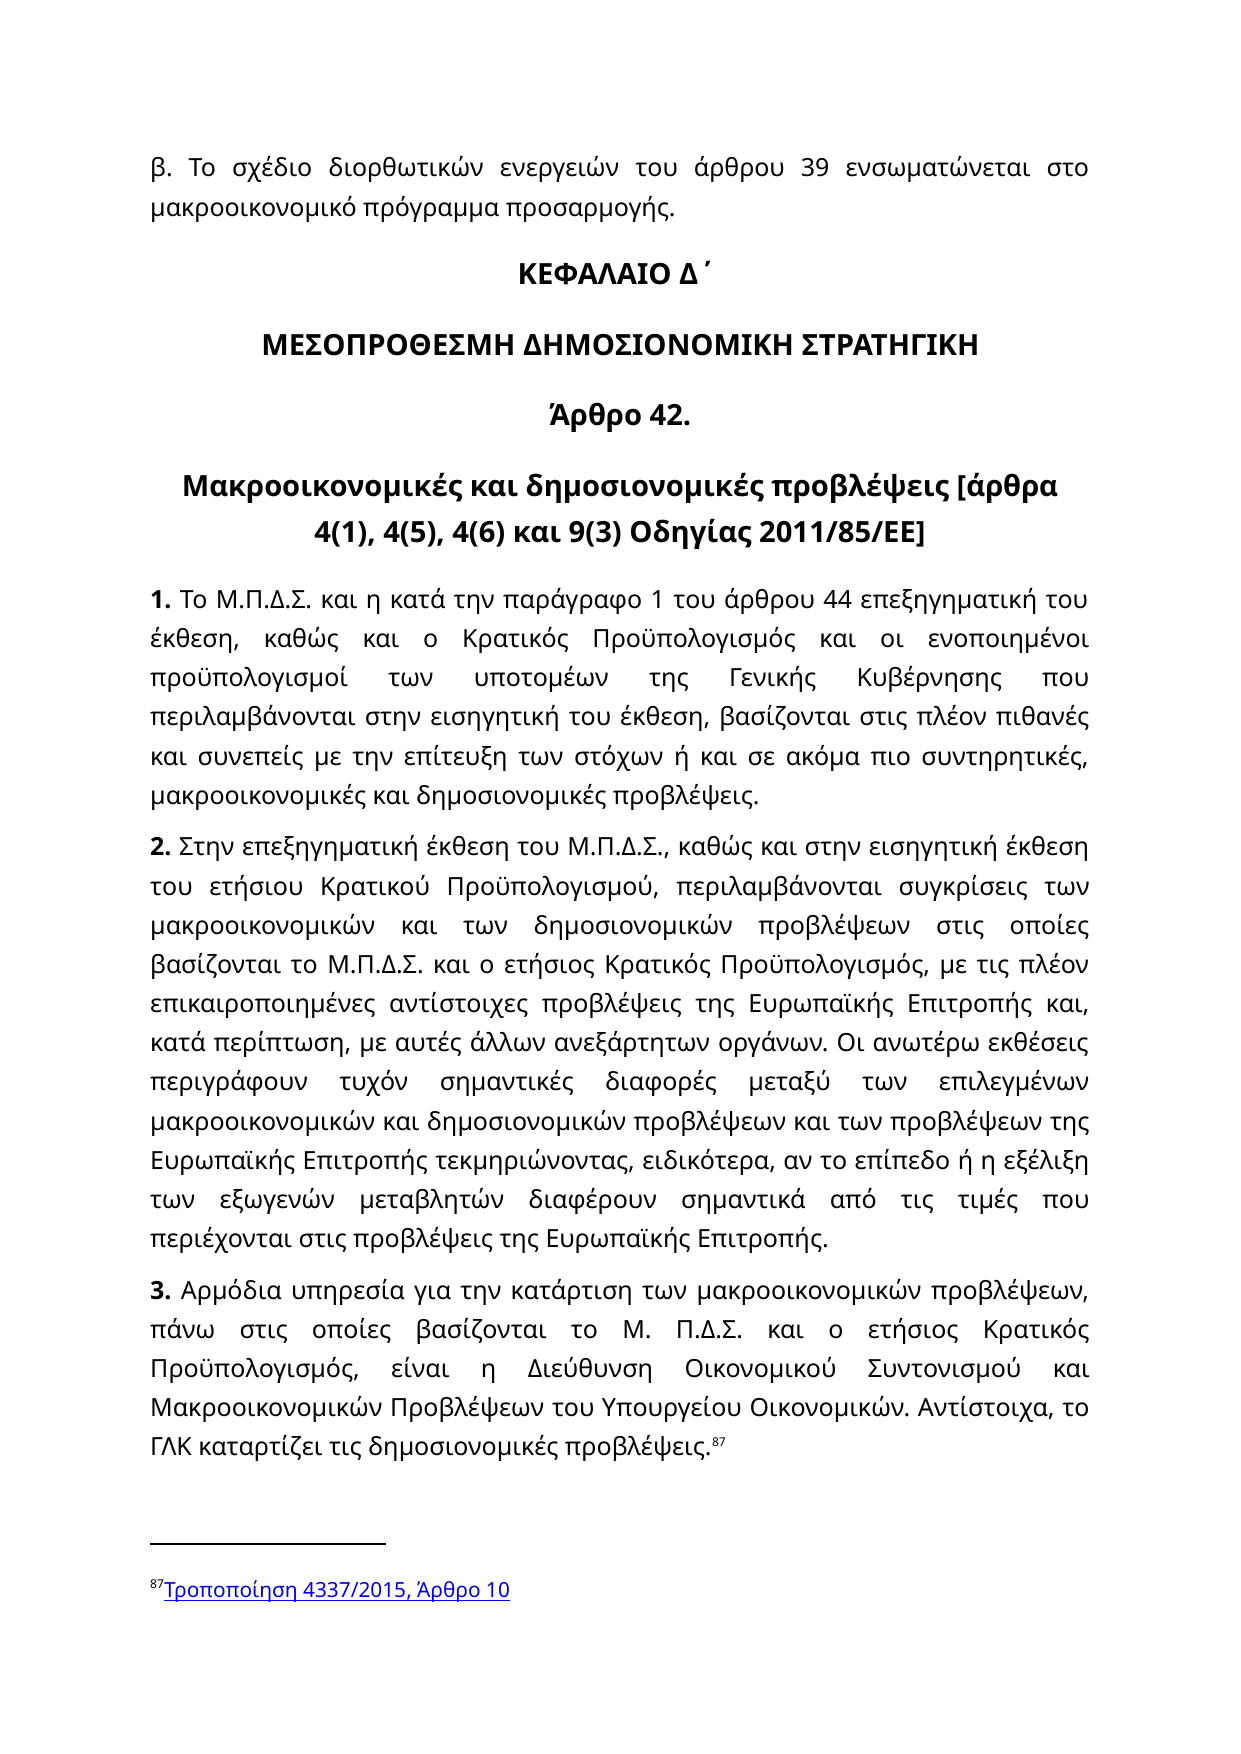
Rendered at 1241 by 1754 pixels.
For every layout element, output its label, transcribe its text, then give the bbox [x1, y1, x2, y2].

text Τροποποίηση 4337/2015, Άρθρο 10 [150, 1576, 1090, 1604]
subtitle ΚΕΦΑΛΑΙΟ Δ΄ [150, 253, 1090, 293]
subtitle Άρθρο 42. [150, 394, 1090, 434]
text 3. Αρμόδια υπηρεσία για την κατάρτιση των μακροοικονομικών προβλέψεων, πάνω στις οποίες βασίζονται το Μ. Π.Δ.Σ. και ο ετήσιος Κρατικός Προϋπολογισμός, είναι η Διεύθυνση Οικονομικού Συντονισμού και Μακροοικονομικών Προβλέψεων του Υπουργείου Οικονομικών. Αντίστοιχα, το ΓΛΚ καταρτίζει τις δημοσιονομικές προβλέψεις. [150, 1272, 1090, 1463]
text β. Το σχέδιο διορθωτικών ενεργειών του άρθρου 39 ενσωματώνεται στο μακροοικονομικό πρόγραμμα προσαρμογής. [150, 150, 1090, 223]
text 1. Το Μ.Π.Δ.Σ. και η κατά την παράγραφο 1 του άρθρου 44 επεξηγηματική του έκθεση, καθώς και ο Κρατικός Προϋπολογισμός και οι ενοποιημένοι προϋπολογισμοί των υποτομέων της Γενικής Κυβέρνησης που περιλαμβάνονται στην εισηγητική του έκθεση, βασίζονται στις πλέον πιθανές και συνεπείς με την επίτευξη των στόχων ή και σε ακόμα πιο συντηρητικές, μακροοικονομικές και δημοσιονομικές προβλέψεις. [150, 581, 1090, 811]
text 2. Στην επεξηγηματική έκθεση του Μ.Π.Δ.Σ., καθώς και στην εισηγητική έκθεση του ετήσιου Κρατικού Προϋπολογισμού, περιλαμβάνονται συγκρίσεις των μακροοικονομικών και των δημοσιονομικών προβλέψεων στις οποίες βασίζονται το Μ.Π.Δ.Σ. και ο ετήσιος Κρατικός Προϋπολογισμός, με τις πλέον επικαιροποιημένες αντί­στοιχες προβλέψεις της Ευρωπαϊκής Επιτροπής και, κατά περίπτωση, με αυτές άλλων ανεξάρτητων οργάνων. Οι ανωτέρω εκθέσεις περιγράφουν τυχόν σημαντικές διαφορές μεταξύ των επιλεγμένων μακροοικονομικών και δημοσιονομικών προβλέψεων και των προβλέψεων της Ευρωπαϊκής Επιτροπής τεκμηριώνοντας, ειδικότερα, αν το επίπεδο ή η εξέλιξη των εξωγενών μεταβλητών διαφέρουν σημαντικά από τις τιμές που περιέχονται στις προβλέψεις της Ευρωπαϊκής Επιτροπής. [150, 829, 1090, 1255]
subtitle Μακροοικονομικές και δημοσιονομικές προβλέψεις [άρθρα 4(1), 4(5), 4(6) και 9(3) Οδηγίας 2011/85/ΕΕ] [150, 465, 1090, 551]
subtitle ΜΕΣΟΠΡΟΘΕΣΜΗ ΔΗΜΟΣΙΟΝΟΜΙΚΗ ΣΤΡΑΤΗΓΙΚΗ [150, 324, 1090, 364]
